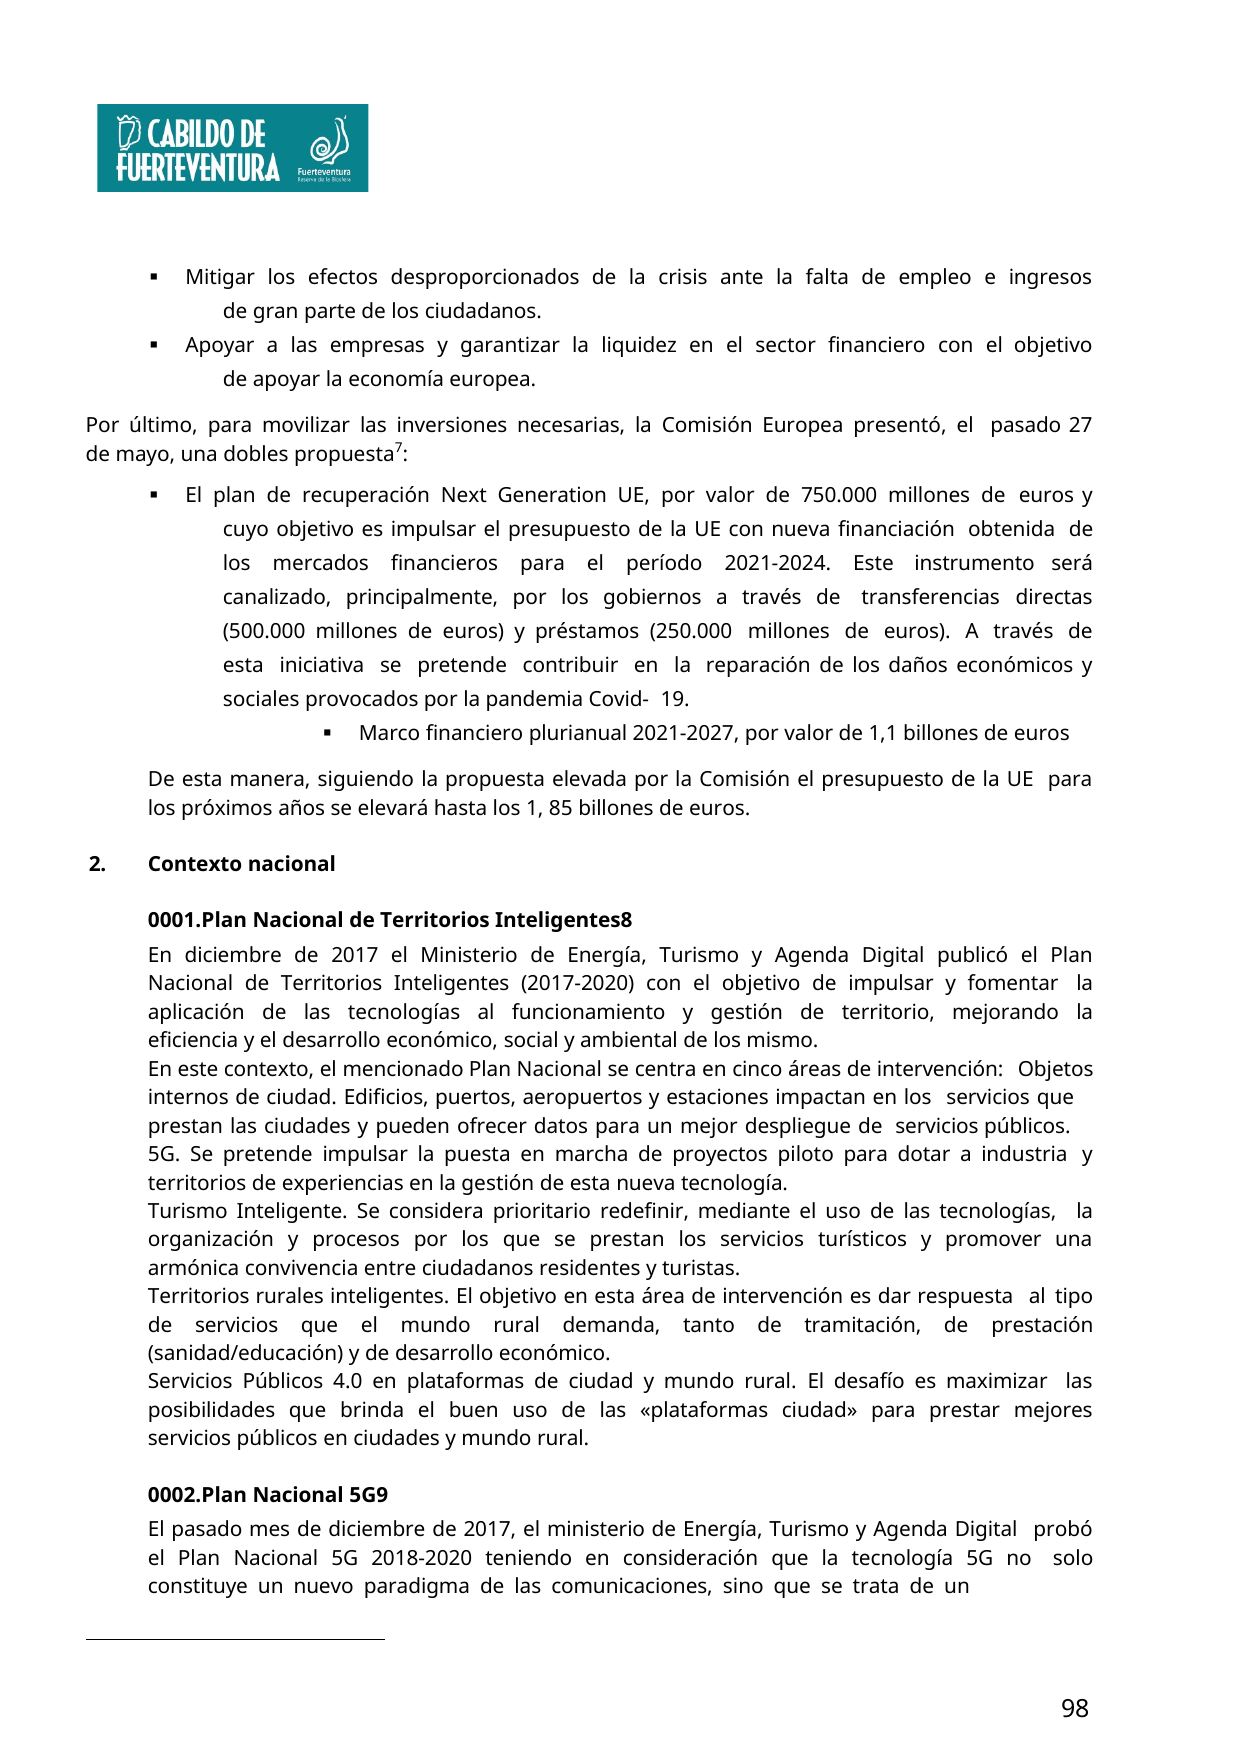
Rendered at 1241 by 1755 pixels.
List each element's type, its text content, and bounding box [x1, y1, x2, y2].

text En diciembre de 2017 el Ministerio de Energía, Turismo y Agenda Digital publicó el Plan Nacional de Territorios Inteligentes (2017-2020) con el objetivo de impulsar y fomentar la aplicación de las tecnologías al funcionamiento y gestión de territorio, mejorando la eficiencia y el desarrollo económico, social y ambiental de los mismo. [148, 940, 1093, 1054]
text De esta manera, siguiendo la propuesta elevada por la Comisión el presupuesto de la UE para los próximos años se elevará hasta los 1, 85 billones de euros. [148, 764, 1093, 821]
list El plan de recuperación Next Generation UE, por valor de 750.000 millones de euros y cuyo objetivo es impulsar el presupuesto de la UE con nueva financiación obtenida de los mercados financieros para el período 2021-2024. Este instrumento será canalizado, principalmente, por los gobiernos a través de transferencias directas (500.000 millones de euros) y préstamos (250.000 millones de euros). A través de esta iniciativa se pretende contribuir en la reparación de los daños económicos y sociales provocados por la pandemia Covid- 19. [149, 480, 1093, 713]
text Por último, para movilizar las inversiones necesarias, la Comisión Europea presentó, el pasado 27 de mayo, una dobles propuesta7: [85, 410, 1093, 467]
subtitle 0002.Plan Nacional 5G9 [148, 1480, 1105, 1508]
list Contexto nacional [88, 849, 1105, 877]
list Mitigar los efectos desproporcionados de la crisis ante la falta de empleo e ingresos de gran parte de los ciudadanos. [149, 262, 1093, 324]
text Turismo Inteligente. Se considera prioritario redefinir, mediante el uso de las tecnologías, la organización y procesos por los que se prestan los servicios turísticos y promover una armónica convivencia entre ciudadanos residentes y turistas. [148, 1196, 1093, 1281]
list Apoyar a las empresas y garantizar la liquidez en el sector financiero con el objetivo de apoyar la economía europea. [149, 330, 1093, 392]
text Servicios Públicos 4.0 en plataformas de ciudad y mundo rural. El desafío es maximizar las posibilidades que brinda el buen uso de las «plataformas ciudad» para prestar mejores servicios públicos en ciudades y mundo rural. [148, 1367, 1093, 1452]
text Territorios rurales inteligentes. El objetivo en esta área de intervención es dar respuesta al tipo de servicios que el mundo rural demanda, tanto de tramitación, de prestación (sanidad/educación) y de desarrollo económico. [148, 1281, 1093, 1367]
text En este contexto, el mencionado Plan Nacional se centra en cinco áreas de intervención: Objetos internos de ciudad. Edificios, puertos, aeropuertos y estaciones impactan en los servicios que prestan las ciudades y pueden ofrecer datos para un mejor despliegue de servicios públicos. [148, 1054, 1105, 1139]
list Marco financiero plurianual 2021-2027, por valor de 1,1 billones de euros [322, 718, 1105, 747]
text 5G. Se pretende impulsar la puesta en marcha de proyectos piloto para dotar a industria y territorios de experiencias en la gestión de esta nueva tecnología. [148, 1139, 1093, 1196]
text 0001.Plan Nacional de Territorios Inteligentes8 [148, 905, 1105, 934]
text El pasado mes de diciembre de 2017, el ministerio de Energía, Turismo y Agenda Digital probó el Plan Nacional 5G 2018-2020 teniendo en consideración que la tecnología 5G no solo constituye un nuevo paradigma de las comunicaciones, sino que se trata de un [148, 1514, 1093, 1600]
